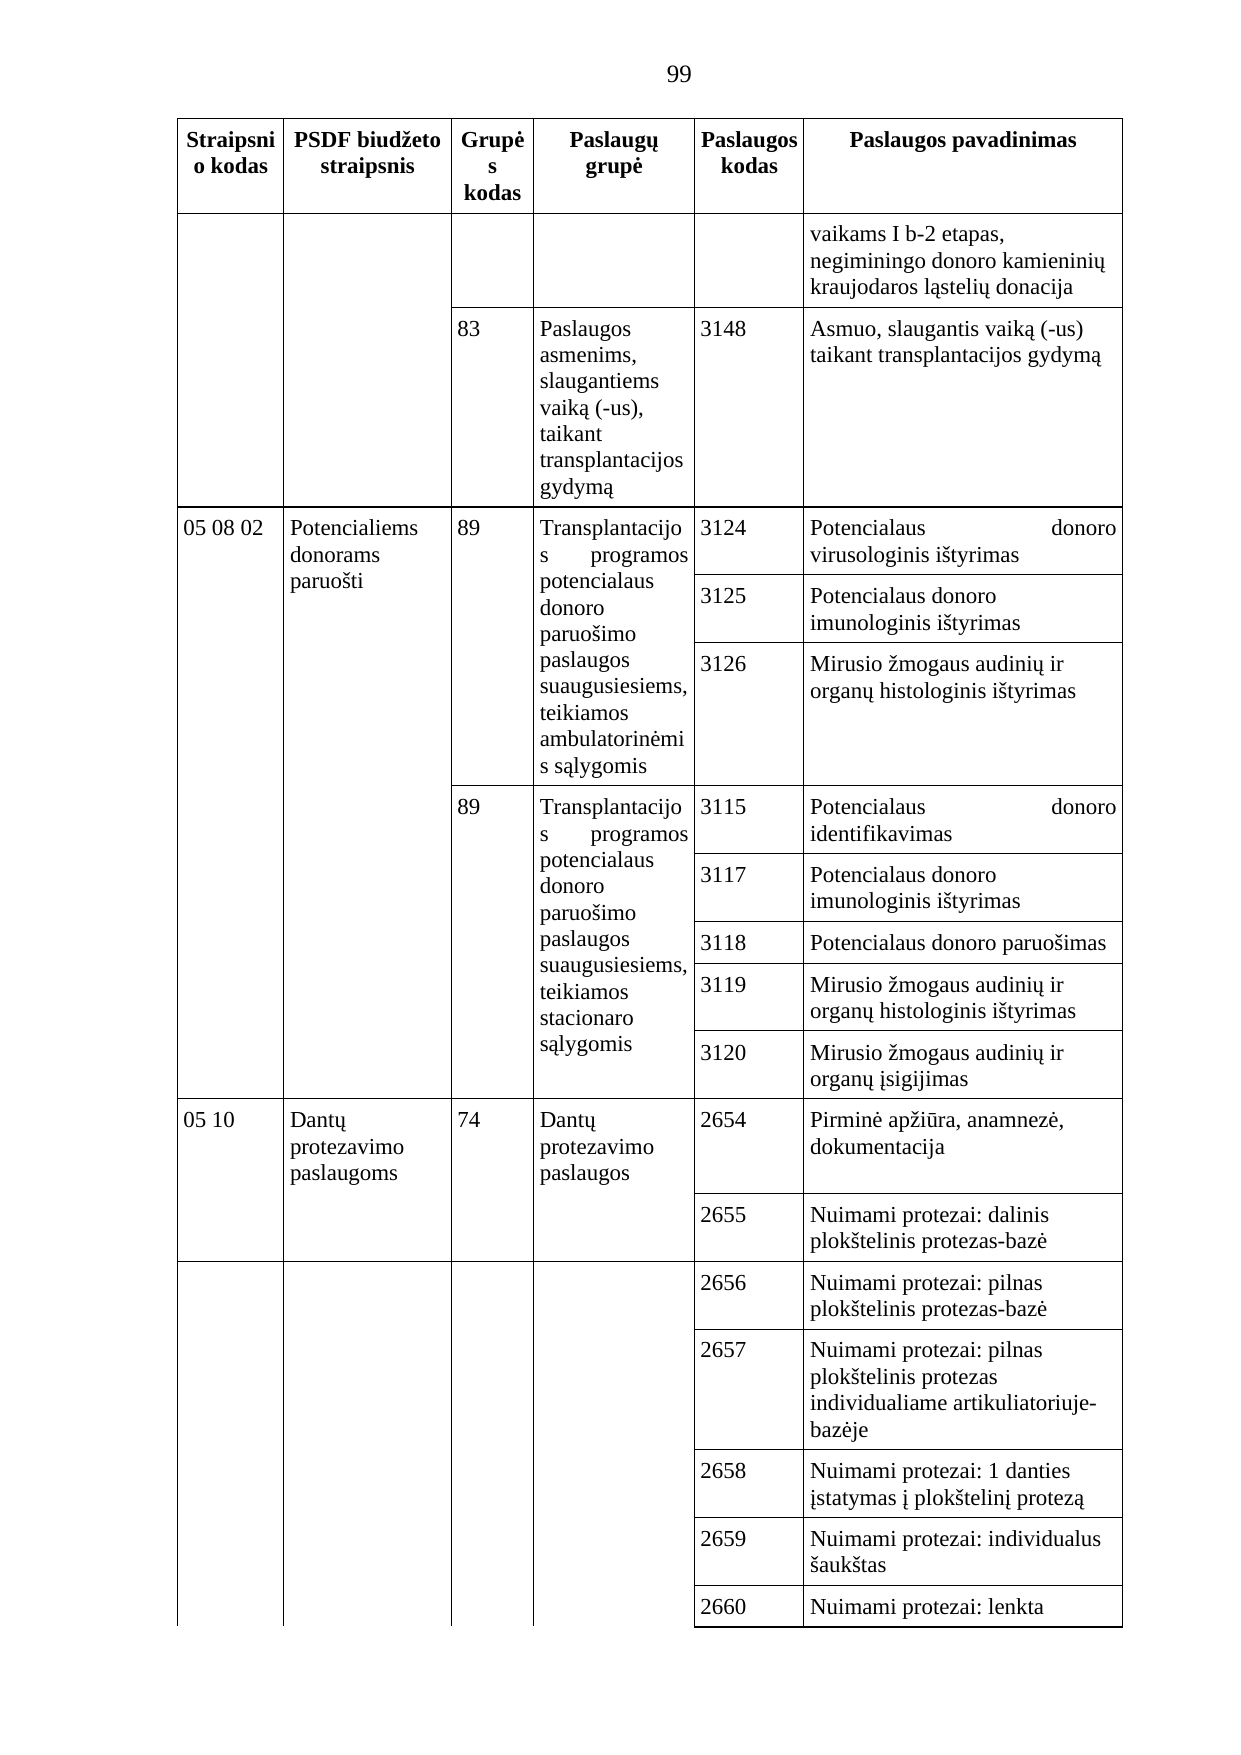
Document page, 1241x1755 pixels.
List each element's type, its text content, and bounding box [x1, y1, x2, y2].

table_header Paslaugų grupė [534, 119, 694, 212]
table_cell [452, 1329, 533, 1449]
table_cell [178, 1193, 283, 1261]
table_cell 89 [452, 508, 533, 785]
table_cell Transplantacijos programos potencialaus donoro paruošimo paslaugos suaugusiesiems, teikiamos stacionaro sąlygomis [534, 786, 694, 1098]
table_cell [284, 1585, 451, 1626]
table_cell [284, 1517, 451, 1585]
table_cell [178, 1262, 283, 1328]
table_cell [452, 214, 533, 307]
table_cell Potencialaus donoro paruošimas [804, 922, 1122, 962]
table_cell 3115 [695, 786, 803, 853]
table_cell 3118 [695, 922, 803, 962]
table_cell Dantų protezavimo paslaugoms [284, 1099, 451, 1193]
table_cell [284, 1449, 451, 1517]
table_cell Potencialaus donoro identifikavimas [804, 786, 1122, 853]
table_header Paslaugos pavadinimas [804, 119, 1122, 212]
table_cell [452, 1585, 533, 1626]
table_cell [452, 1262, 533, 1328]
table_cell 3120 [695, 1031, 803, 1098]
table_cell 74 [452, 1099, 533, 1193]
table_cell 3148 [695, 308, 803, 506]
table_cell [534, 1449, 694, 1517]
table_header Paslaugos kodas [695, 119, 803, 212]
table_cell [695, 214, 803, 307]
table_cell Nuimami protezai: dalinis plokštelinis protezas-bazė [804, 1194, 1122, 1261]
table_cell [284, 1329, 451, 1449]
table_cell [534, 1193, 694, 1261]
table_cell 2659 [695, 1518, 803, 1585]
table_cell 3117 [695, 854, 803, 921]
table_cell Nuimami protezai: 1 danties įstatymas į plokštelinį protezą [804, 1450, 1122, 1517]
table_cell Asmuo, slaugantis vaiką (-us) taikant transplantacijos gydymą [804, 308, 1122, 506]
table_cell Mirusio žmogaus audinių ir organų histologinis ištyrimas [804, 964, 1122, 1030]
table_cell Potencialaus donoro imunologinis ištyrimas [804, 854, 1122, 921]
table_header Grupės kodas [452, 119, 533, 212]
table_cell [452, 1449, 533, 1517]
table_cell 3124 [695, 508, 803, 574]
table_cell 3125 [695, 575, 803, 642]
table_cell [284, 1262, 451, 1328]
table_cell 2654 [695, 1099, 803, 1193]
table_cell 3126 [695, 643, 803, 785]
table_cell [534, 214, 694, 307]
table_cell [178, 1585, 283, 1626]
table_cell [534, 1262, 694, 1328]
table_cell Nuimami protezai: individualus šaukštas [804, 1518, 1122, 1585]
table_cell Pirminė apžiūra, anamnezė, dokumentacija [804, 1099, 1122, 1193]
table_cell Nuimami protezai: lenkta [804, 1586, 1122, 1626]
table_cell [452, 1517, 533, 1585]
table_cell [284, 214, 451, 506]
table_cell [178, 1449, 283, 1517]
table_cell 2657 [695, 1330, 803, 1449]
table_header Straipsnio kodas [178, 119, 283, 212]
table_cell 2658 [695, 1450, 803, 1517]
table_header PSDF biudžeto straipsnis [284, 119, 451, 212]
table_cell 2660 [695, 1586, 803, 1626]
table_cell Paslaugos asmenims, slaugantiems vaiką (-us), taikant transplantacijos gydymą [534, 308, 694, 506]
table_cell Dantų protezavimo paslaugos [534, 1099, 694, 1193]
table_cell 05 08 02 [178, 508, 283, 1098]
table_cell 83 [452, 308, 533, 506]
table_cell Potencialaus donoro imunologinis ištyrimas [804, 575, 1122, 642]
table_cell 05 10 [178, 1099, 283, 1193]
table_cell [284, 1193, 451, 1261]
table_cell [178, 1329, 283, 1449]
table_cell [534, 1585, 694, 1626]
table_cell 2655 [695, 1194, 803, 1261]
table_cell [534, 1517, 694, 1585]
table_cell [534, 1329, 694, 1449]
table_cell Potencialaus donoro virusologinis ištyrimas [804, 508, 1122, 574]
table_cell Mirusio žmogaus audinių ir organų įsigijimas [804, 1031, 1122, 1098]
table_cell Nuimami protezai: pilnas plokštelinis protezas-bazė [804, 1262, 1122, 1328]
table_cell [178, 1517, 283, 1585]
table_cell 89 [452, 786, 533, 1098]
table_cell [452, 1193, 533, 1261]
table_cell [178, 214, 283, 506]
table_cell vaikams I b-2 etapas, negiminingo donoro kamieninių kraujodaros ląstelių donacija [804, 214, 1122, 307]
table_cell Transplantacijos programos potencialaus donoro paruošimo paslaugos suaugusiesiems, teikiamos ambulatorinėmis sąlygomis [534, 508, 694, 785]
table_cell 3119 [695, 964, 803, 1030]
table_cell Potencialiems donorams paruošti [284, 508, 451, 1098]
table_cell 2656 [695, 1262, 803, 1328]
table_cell Nuimami protezai: pilnas plokštelinis protezas individualiame artikuliatoriuje-bazėje [804, 1330, 1122, 1449]
table_cell Mirusio žmogaus audinių ir organų histologinis ištyrimas [804, 643, 1122, 785]
